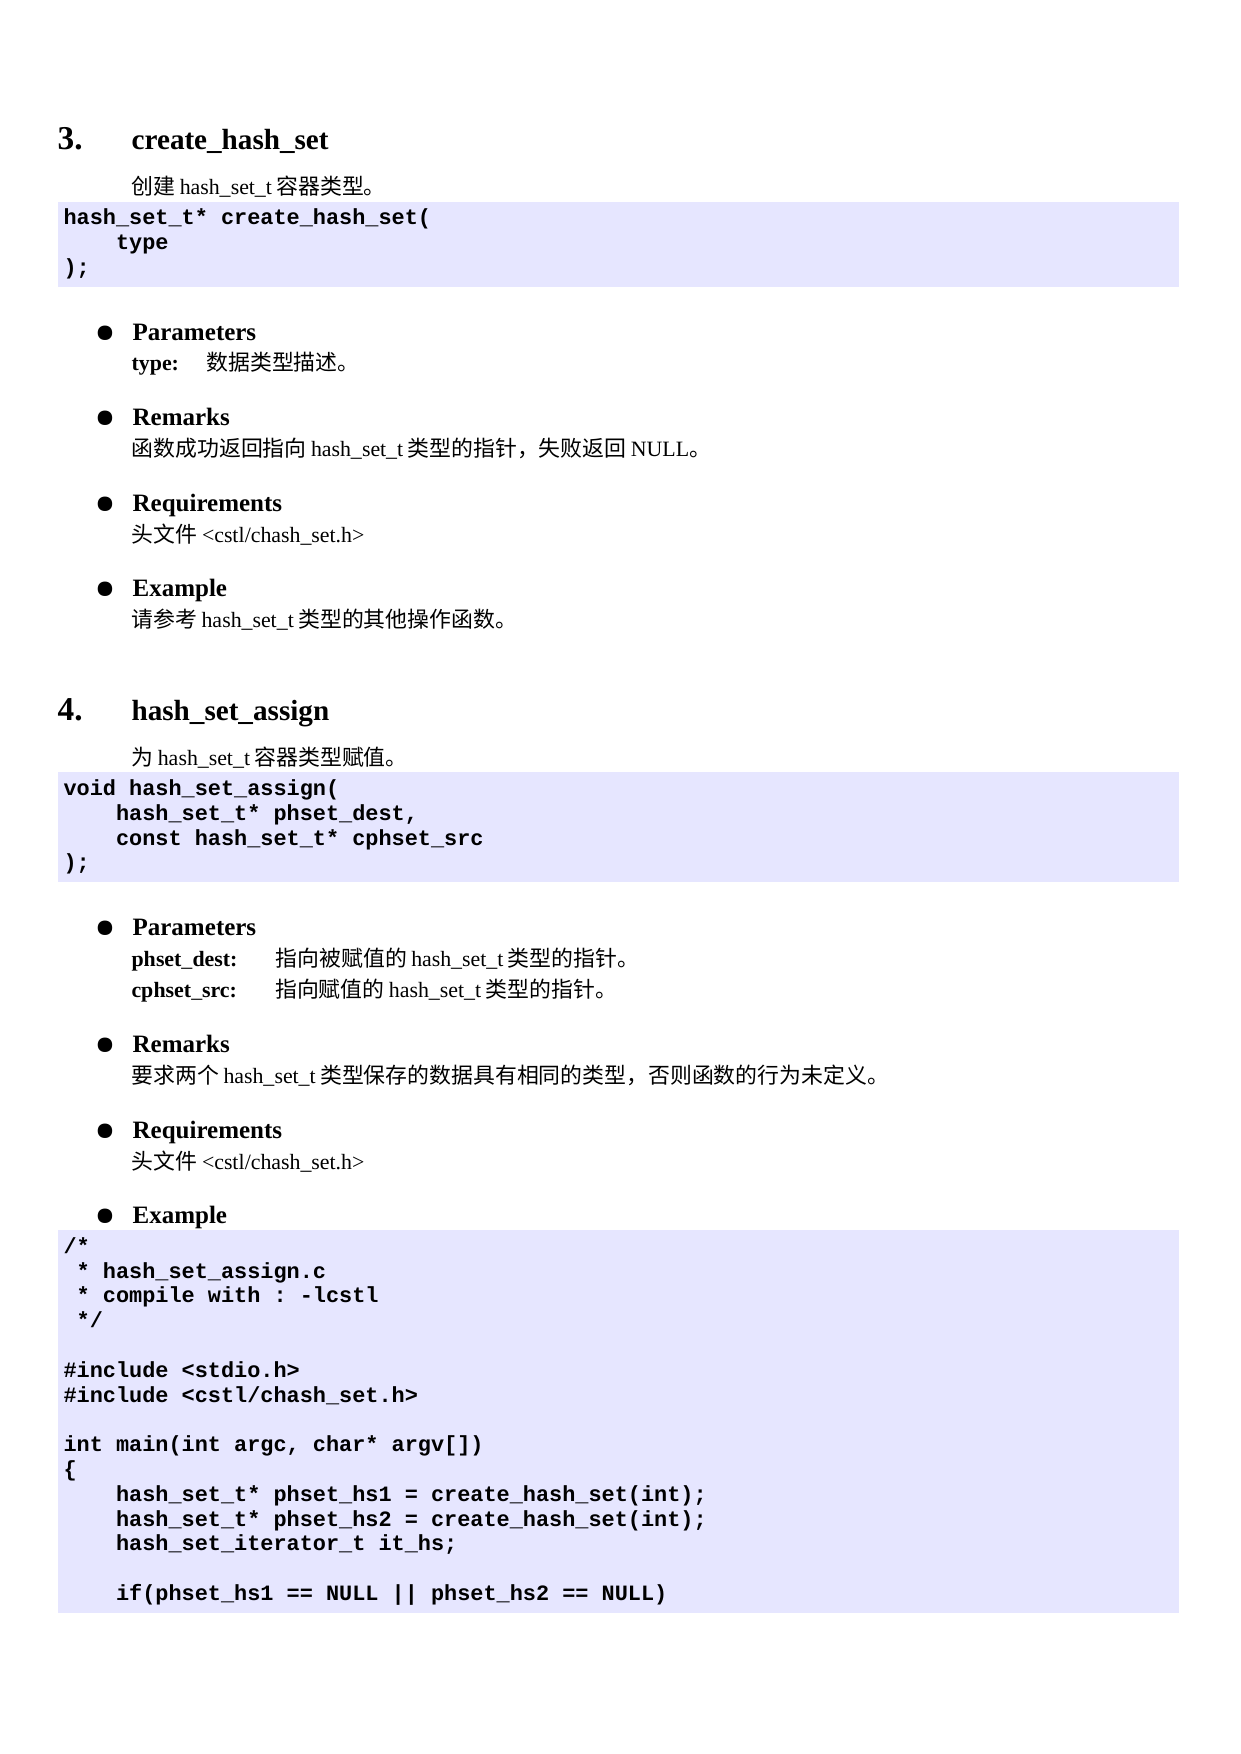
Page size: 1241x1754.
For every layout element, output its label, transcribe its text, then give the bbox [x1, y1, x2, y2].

list Example [95, 573, 1179, 602]
list Example [95, 1201, 1179, 1229]
table_header hash_set_t* create_hash_set( type ); [58, 202, 1179, 287]
list Requirements [95, 1115, 1179, 1144]
table_header void hash_set_assign( hash_set_t* phset_dest, const hash_set_t* cphset_src ); [58, 772, 1179, 882]
text 函数成功返回指向hash_set_t类型的指针，失败返回NULL。 [57, 431, 1179, 463]
text 为hash_set_t容器类型赋值。 [57, 739, 1179, 771]
text 头文件 <cstl/chash_set.h> [57, 517, 1179, 548]
list Remarks [95, 402, 1179, 431]
list Remarks [95, 1029, 1179, 1058]
subtitle hash_set_assign [57, 689, 1179, 727]
list Parameters [95, 317, 1179, 345]
text 头文件 <cstl/chash_set.h> [57, 1144, 1179, 1175]
text phset_dest: 指向被赋值的hash_set_t类型的指针。 [57, 941, 1179, 972]
subtitle create_hash_set [57, 118, 1179, 156]
text cphset_src: 指向赋值的hash_set_t类型的指针。 [57, 972, 1179, 1004]
text 创建hash_set_t容器类型。 [57, 169, 1179, 201]
list Parameters [95, 912, 1179, 941]
text 请参考hash_set_t类型的其他操作函数。 [57, 602, 1179, 634]
text 要求两个hash_set_t类型保存的数据具有相同的类型，否则函数的行为未定义。 [57, 1058, 1179, 1090]
text type: 数据类型描述。 [57, 345, 1179, 377]
list Requirements [95, 488, 1179, 517]
table_header /* * hash_set_assign.c * compile with : -lcstl */ #include <stdio.h> #include <cstl/chash_set.h> int main(int argc, char* argv[]) { hash_set_t* phset_hs1 = create_hash_set(int); hash_set_t* phset_hs2 = create_hash_set(int); hash_set_iterator_t it_hs; if(phset_hs1 == NULL || phset_hs2 == NULL) [58, 1230, 1179, 1613]
